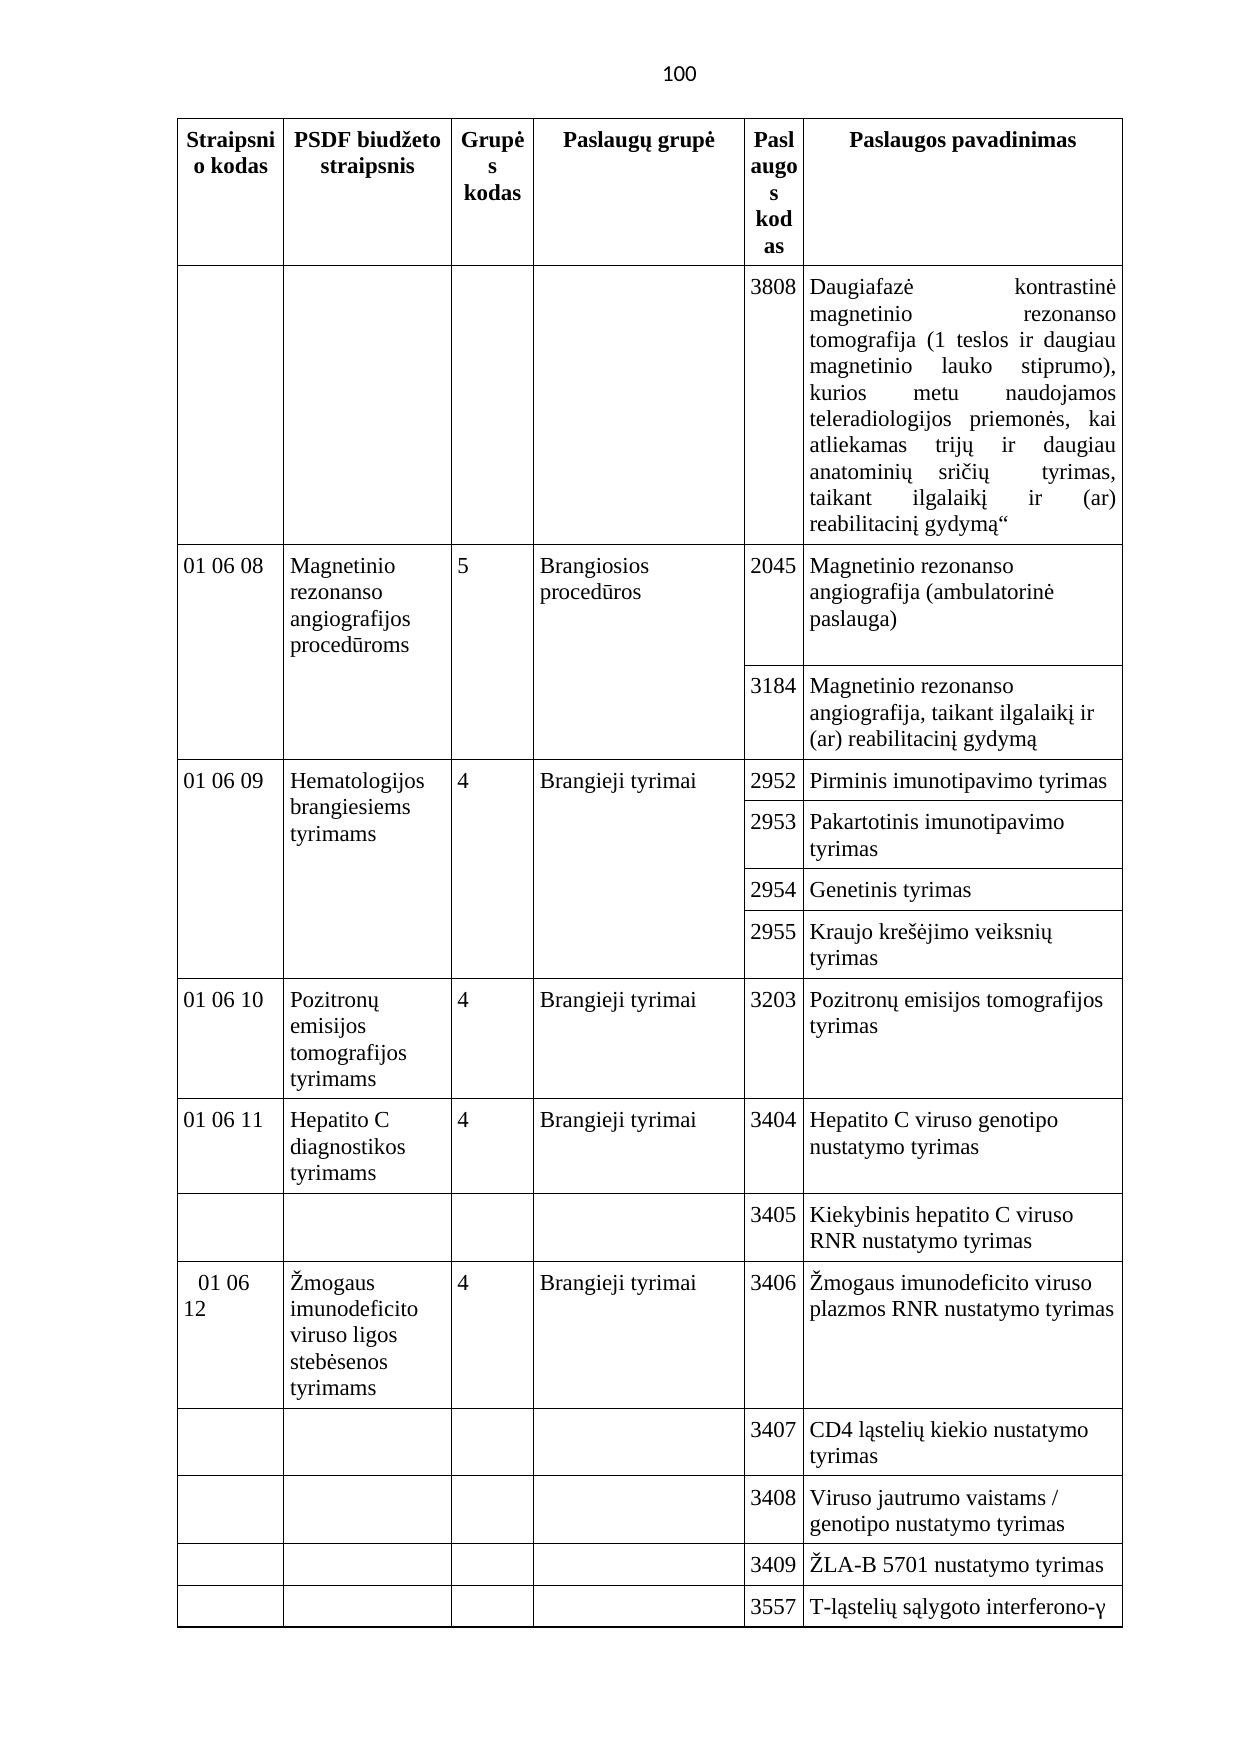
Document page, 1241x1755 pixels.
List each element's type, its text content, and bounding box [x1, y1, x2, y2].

table_cell [534, 1586, 744, 1626]
table_cell 3808 [745, 266, 803, 544]
table_cell [178, 910, 283, 978]
table_cell [534, 266, 744, 544]
table_header Paslaugos kodas [745, 119, 803, 265]
table_cell 2954 [745, 869, 803, 910]
table_cell [178, 1476, 283, 1543]
table_cell [178, 800, 283, 868]
table_cell [284, 266, 451, 544]
table_cell 01 06 09 [178, 760, 283, 800]
table_cell [534, 1476, 744, 1543]
table_cell [284, 1409, 451, 1475]
table_cell [534, 1409, 744, 1475]
table_cell T-ląstelių sąlygoto interferono-γ [804, 1586, 1122, 1626]
table_cell [178, 1586, 283, 1626]
table_cell [534, 1194, 744, 1261]
table_cell Pozitronų emisijos tomografijos tyrimams [284, 979, 451, 1098]
table_cell Kiekybinis hepatito C viruso RNR nustatymo tyrimas [804, 1194, 1122, 1261]
table_cell [284, 1194, 451, 1261]
table_cell Pirminis imunotipavimo tyrimas [804, 760, 1122, 800]
table_cell Daugiafazė kontrastinė magnetinio rezonanso tomografija (1 teslos ir daugiau magnetinio lauko stiprumo), kurios metu naudojamos teleradiologijos priemonės, kai atliekamas trijų ir daugiau anatominių sričių tyrimas, taikant ilgalaikį ir (ar) reabilitacinį gydymą“ [804, 266, 1122, 544]
table_cell 3203 [745, 979, 803, 1098]
table_cell [452, 665, 533, 759]
table_cell 3407 [745, 1409, 803, 1475]
table_cell [452, 1476, 533, 1543]
table_header Paslaugos pavadinimas [804, 119, 1122, 265]
table_cell 01 06 12 [178, 1262, 283, 1407]
table_cell [452, 868, 533, 910]
table_cell 4 [452, 760, 533, 800]
table_cell 01 06 08 [178, 545, 283, 664]
table_cell [178, 1194, 283, 1261]
table_cell [178, 868, 283, 910]
table_cell Hematologijos brangiesiems tyrimams [284, 760, 451, 910]
table_cell Magnetinio rezonanso angiografijos procedūroms [284, 545, 451, 664]
table_cell [452, 266, 533, 544]
table_cell Genetinis tyrimas [804, 869, 1122, 910]
table_cell 01 06 11 [178, 1099, 283, 1193]
table_cell 3408 [745, 1476, 803, 1543]
table_cell [284, 910, 451, 978]
table_cell [452, 1194, 533, 1261]
table_cell Pozitronų emisijos tomografijos tyrimas [804, 979, 1122, 1098]
table_cell Viruso jautrumo vaistams / genotipo nustatymo tyrimas [804, 1476, 1122, 1543]
table_cell [452, 910, 533, 978]
table_header Grupės kodas [452, 119, 533, 265]
table_cell 3404 [745, 1099, 803, 1193]
table_cell [178, 266, 283, 544]
table_cell 4 [452, 1099, 533, 1193]
table_cell 3557 [745, 1586, 803, 1626]
table_cell [534, 910, 744, 978]
table_cell 2045 [745, 545, 803, 664]
table_cell Brangieji tyrimai [534, 1262, 744, 1407]
table_cell Žmogaus imunodeficito viruso plazmos RNR nustatymo tyrimas [804, 1262, 1122, 1407]
table_cell [452, 1586, 533, 1626]
table_cell 3406 [745, 1262, 803, 1407]
table_cell 3409 [745, 1544, 803, 1585]
table_cell Žmogaus imunodeficito viruso ligos stebėsenos tyrimams [284, 1262, 451, 1407]
table_cell Hepatito C viruso genotipo nustatymo tyrimas [804, 1099, 1122, 1193]
table_cell [284, 1586, 451, 1626]
table_cell [452, 1409, 533, 1475]
table_cell 3184 [745, 666, 803, 759]
table_cell 2955 [745, 911, 803, 978]
table_cell 01 06 10 [178, 979, 283, 1098]
table_cell [178, 1544, 283, 1585]
table_header Paslaugų grupė [534, 119, 744, 265]
table_cell ŽLA-B 5701 nustatymo tyrimas [804, 1544, 1122, 1585]
table_cell Brangieji tyrimai [534, 1099, 744, 1193]
table_cell 2952 [745, 760, 803, 800]
table_cell [534, 800, 744, 868]
table_cell [534, 665, 744, 759]
table_cell 5 [452, 545, 533, 664]
table_cell Kraujo krešėjimo veiksnių tyrimas [804, 911, 1122, 978]
table_cell [284, 1476, 451, 1543]
table_cell Magnetinio rezonanso angiografija (ambulatorinė paslauga) [804, 545, 1122, 664]
table_cell [452, 800, 533, 868]
table_cell Brangiosios procedūros [534, 545, 744, 664]
table_cell Brangieji tyrimai [534, 760, 744, 800]
table_header Straipsnio kodas [178, 119, 283, 265]
table_cell [534, 868, 744, 910]
table_cell [534, 1544, 744, 1585]
table_cell Brangieji tyrimai [534, 979, 744, 1098]
table_cell 4 [452, 1262, 533, 1407]
table_cell [178, 665, 283, 759]
table_header PSDF biudžeto straipsnis [284, 119, 451, 265]
table_cell 2953 [745, 801, 803, 868]
table_cell CD4 ląstelių kiekio nustatymo tyrimas [804, 1409, 1122, 1475]
table_cell [284, 665, 451, 759]
table_cell [284, 1544, 451, 1585]
table_cell 4 [452, 979, 533, 1098]
table_cell [452, 1544, 533, 1585]
table_cell Pakartotinis imunotipavimo tyrimas [804, 801, 1122, 868]
table_cell Magnetinio rezonanso angiografija, taikant ilgalaikį ir (ar) reabilitacinį gydymą [804, 666, 1122, 759]
table_cell 3405 [745, 1194, 803, 1261]
table_cell [178, 1409, 283, 1475]
table_cell Hepatito C diagnostikos tyrimams [284, 1099, 451, 1193]
